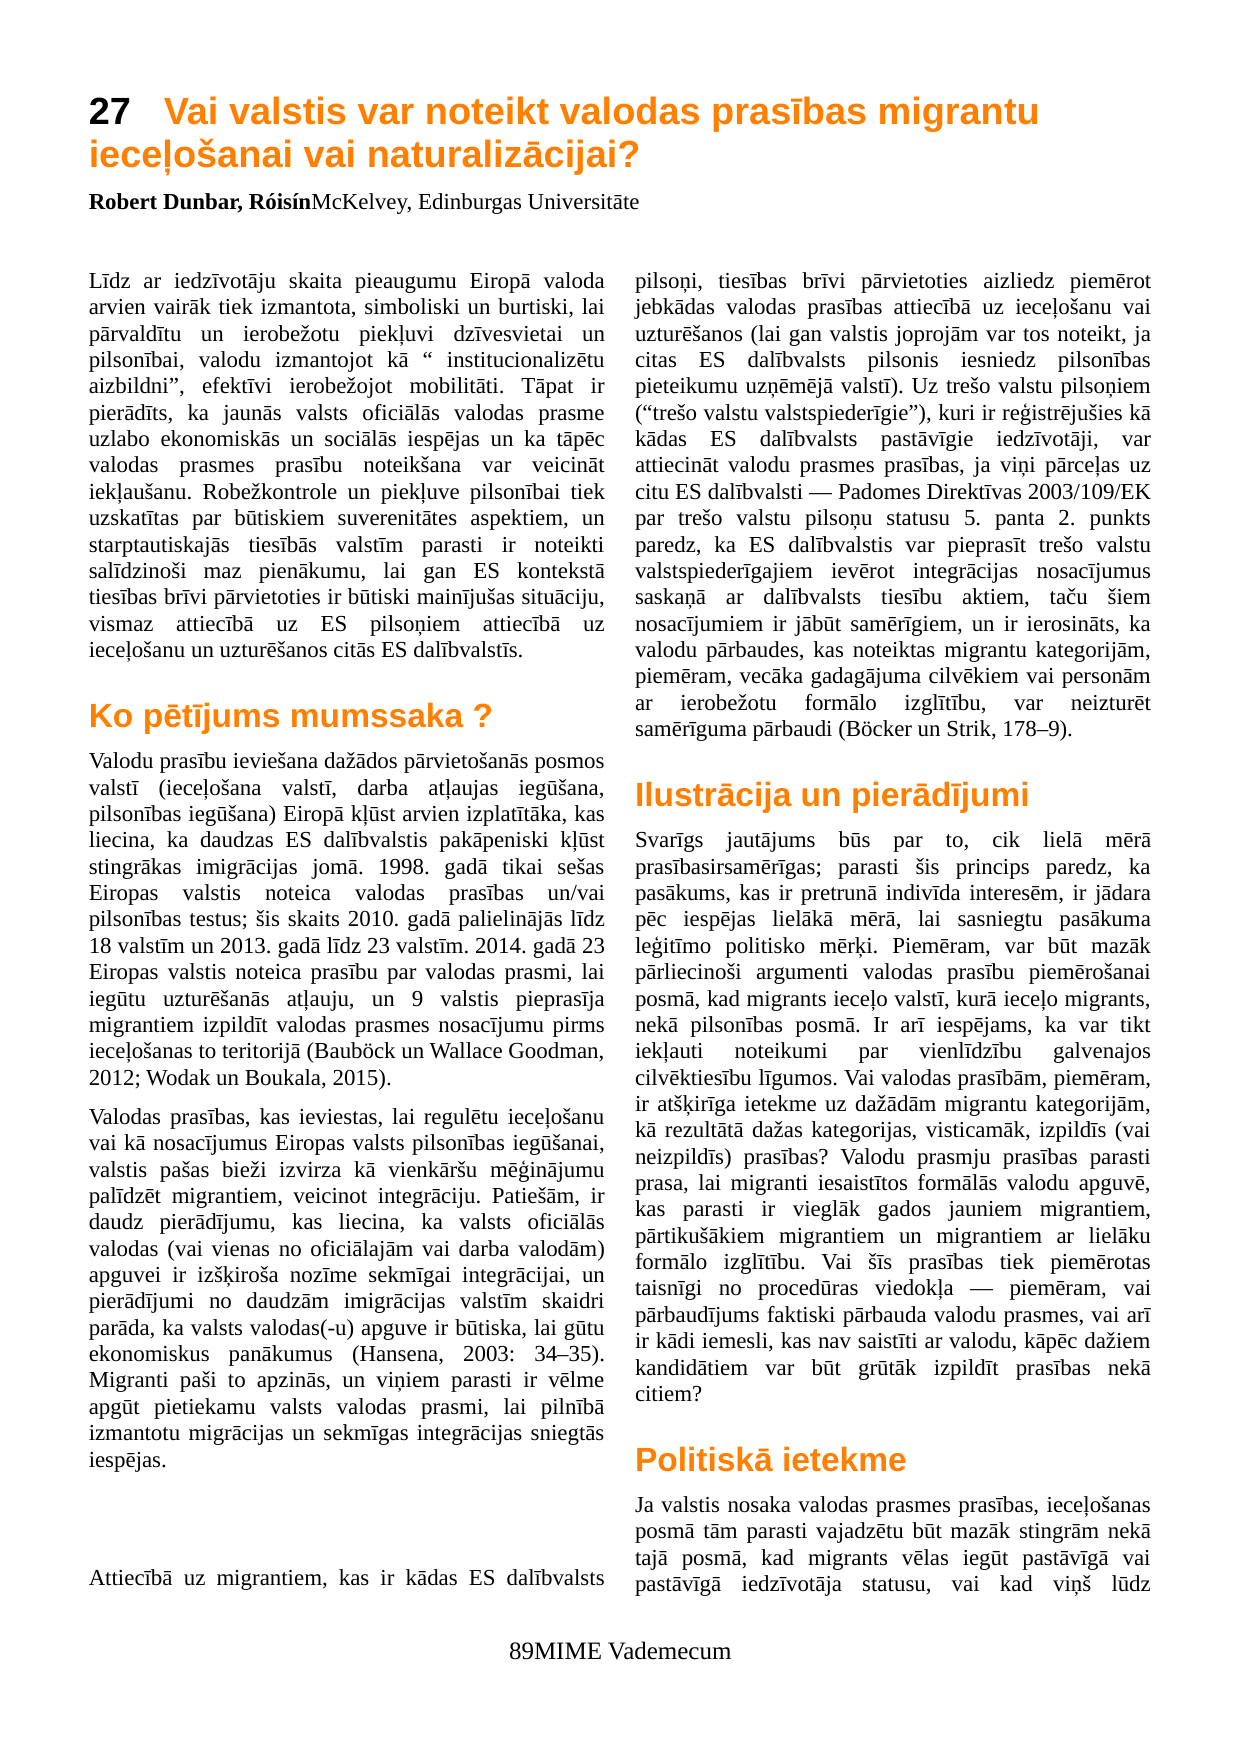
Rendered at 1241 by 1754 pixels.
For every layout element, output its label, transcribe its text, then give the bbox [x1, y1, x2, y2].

subtitle Politiskā ietekme [635, 1440, 1152, 1479]
subtitle Ilustrācija un pierādījumi [635, 775, 1152, 814]
text Līdz ar iedzīvotāju skaita pieaugumu Eiropā valoda arvien vairāk tiek izmantota, simboliski un burtiski, lai pārvaldītu un ierobežotu piekļuvi dzīvesvietai un pilsonībai, valodu izmantojot kā “ institucionalizētu aizbildni”, efektīvi ierobežojot mobilitāti. Tāpat ir pierādīts, ka jaunās valsts oficiālās valodas prasme uzlabo ekonomiskās un sociālās iespējas un ka tāpēc valodas prasmes prasību noteikšana var veicināt iekļaušanu. Robežkontrole un piekļuve pilsonībai tiek uzskatītas par būtiskiem suverenitātes aspektiem, un starptautiskajās tiesībās valstīm parasti ir noteikti salīdzinoši maz pienākumu, lai gan ES kontekstā tiesības brīvi pārvietoties ir būtiski mainījušas situāciju, vismaz attiecībā uz ES pilsoņiem attiecībā uz ieceļošanu un uzturēšanos citās ES dalībvalstīs. [88, 267, 605, 662]
subtitle Ko pētījums mumssaka ? [88, 696, 605, 735]
text Valodu prasību ieviešana dažādos pārvietošanās posmos valstī (ieceļošana valstī, darba atļaujas iegūšana, pilsonības iegūšana) Eiropā kļūst arvien izplatītāka, kas liecina, ka daudzas ES dalībvalstis pakāpeniski kļūst stingrākas imigrācijas jomā. 1998. gadā tikai sešas Eiropas valstis noteica valodas prasības un/vai pilsonības testus; šis skaits 2010. gadā palielinājās līdz 18 valstīm un 2013. gadā līdz 23 valstīm. 2014. gadā 23 Eiropas valstis noteica prasību par valodas prasmi, lai iegūtu uzturēšanās atļauju, un 9 valstis pieprasīja migrantiem izpildīt valodas prasmes nosacījumu pirms ieceļošanas to teritorijā (Bauböck un Wallace Goodman, 2012; Wodak un Boukala, 2015). [88, 747, 605, 1090]
text Attiecībā uz migrantiem, kas ir kādas ES dalībvalsts [88, 1564, 605, 1590]
subtitle Vai valstis var noteikt valodas prasības migrantu ieceļošanai vai naturalizācijai? [88, 88, 1152, 176]
text Svarīgs jautājums būs par to, cik lielā mērā prasībasirsamērīgas; parasti šis princips paredz, ka pasākums, kas ir pretrunā indivīda interesēm, ir jādara pēc iespējas lielākā mērā, lai sasniegtu pasākuma leģitīmo politisko mērķi. Piemēram, var būt mazāk pārliecinoši argumenti valodas prasību piemērošanai posmā, kad migrants ieceļo valstī, kurā ieceļo migrants, nekā pilsonības posmā. Ir arī iespējams, ka var tikt iekļauti noteikumi par vienlīdzību galvenajos cilvēktiesību līgumos. Vai valodas prasībām, piemēram, ir atšķirīga ietekme uz dažādām migrantu kategorijām, kā rezultātā dažas kategorijas, visticamāk, izpildīs (vai neizpildīs) prasības? Valodu prasmju prasības parasti prasa, lai migranti iesaistītos formālās valodu apguvē, kas parasti ir vieglāk gados jauniem migrantiem, pārtikušākiem migrantiem un migrantiem ar lielāku formālo izglītību. Vai šīs prasības tiek piemērotas taisnīgi no procedūras viedokļa — piemēram, vai pārbaudījums faktiski pārbauda valodu prasmes, vai arī ir kādi iemesli, kas nav saistīti ar valodu, kāpēc dažiem kandidātiem var būt grūtāk izpildīt prasības nekā citiem? [635, 826, 1152, 1406]
text Valodas prasības, kas ieviestas, lai regulētu ieceļošanu vai kā nosacījumus Eiropas valsts pilsonības iegūšanai, valstis pašas bieži izvirza kā vienkāršu mēģinājumu palīdzēt migrantiem, veicinot integrāciju. Patiešām, ir daudz pierādījumu, kas liecina, ka valsts oficiālās valodas (vai vienas no oficiālajām vai darba valodām) apguvei ir izšķiroša nozīme sekmīgai integrācijai, un pierādījumi no daudzām imigrācijas valstīm skaidri parāda, ka valsts valodas(-u) apguve ir būtiska, lai gūtu ekonomiskus panākumus (Hansena, 2003: 34–35). Migranti paši to apzinās, un viņiem parasti ir vēlme apgūt pietiekamu valsts valodas prasmi, lai pilnībā izmantotu migrācijas un sekmīgas integrācijas sniegtās iespējas. [88, 1103, 605, 1472]
text Robert Dunbar, RóisínMcKelvey, Edinburgas Universitāte [88, 188, 1152, 215]
text Ja valstis nosaka valodas prasmes prasības, ieceļošanas posmā tām parasti vajadzētu būt mazāk stingrām nekā tajā posmā, kad migrants vēlas iegūt pastāvīgā vai pastāvīgā iedzīvotāja statusu, vai kad viņš lūdz [635, 1491, 1152, 1597]
text pilsoņi, tiesības brīvi pārvietoties aizliedz piemērot jebkādas valodas prasības attiecībā uz ieceļošanu vai uzturēšanos (lai gan valstis joprojām var tos noteikt, ja citas ES dalībvalsts pilsonis iesniedz pilsonības pieteikumu uzņēmējā valstī). Uz trešo valstu pilsoņiem (“trešo valstu valstspiederīgie”), kuri ir reģistrējušies kā kādas ES dalībvalsts pastāvīgie iedzīvotāji, var attiecināt valodu prasmes prasības, ja viņi pārceļas uz citu ES dalībvalsti — Padomes Direktīvas 2003/109/EK par trešo valstu pilsoņu statusu 5. panta 2. punkts paredz, ka ES dalībvalstis var pieprasīt trešo valstu valstspiederīgajiem ievērot integrācijas nosacījumus saskaņā ar dalībvalsts tiesību aktiem, taču šiem nosacījumiem ir jābūt samērīgiem, un ir ierosināts, ka valodu pārbaudes, kas noteiktas migrantu kategorijām, piemēram, vecāka gadagājuma cilvēkiem vai personām ar ierobežotu formālo izglītību, var neizturēt samērīguma pārbaudi (Böcker un Strik, 178–9). [635, 267, 1152, 741]
